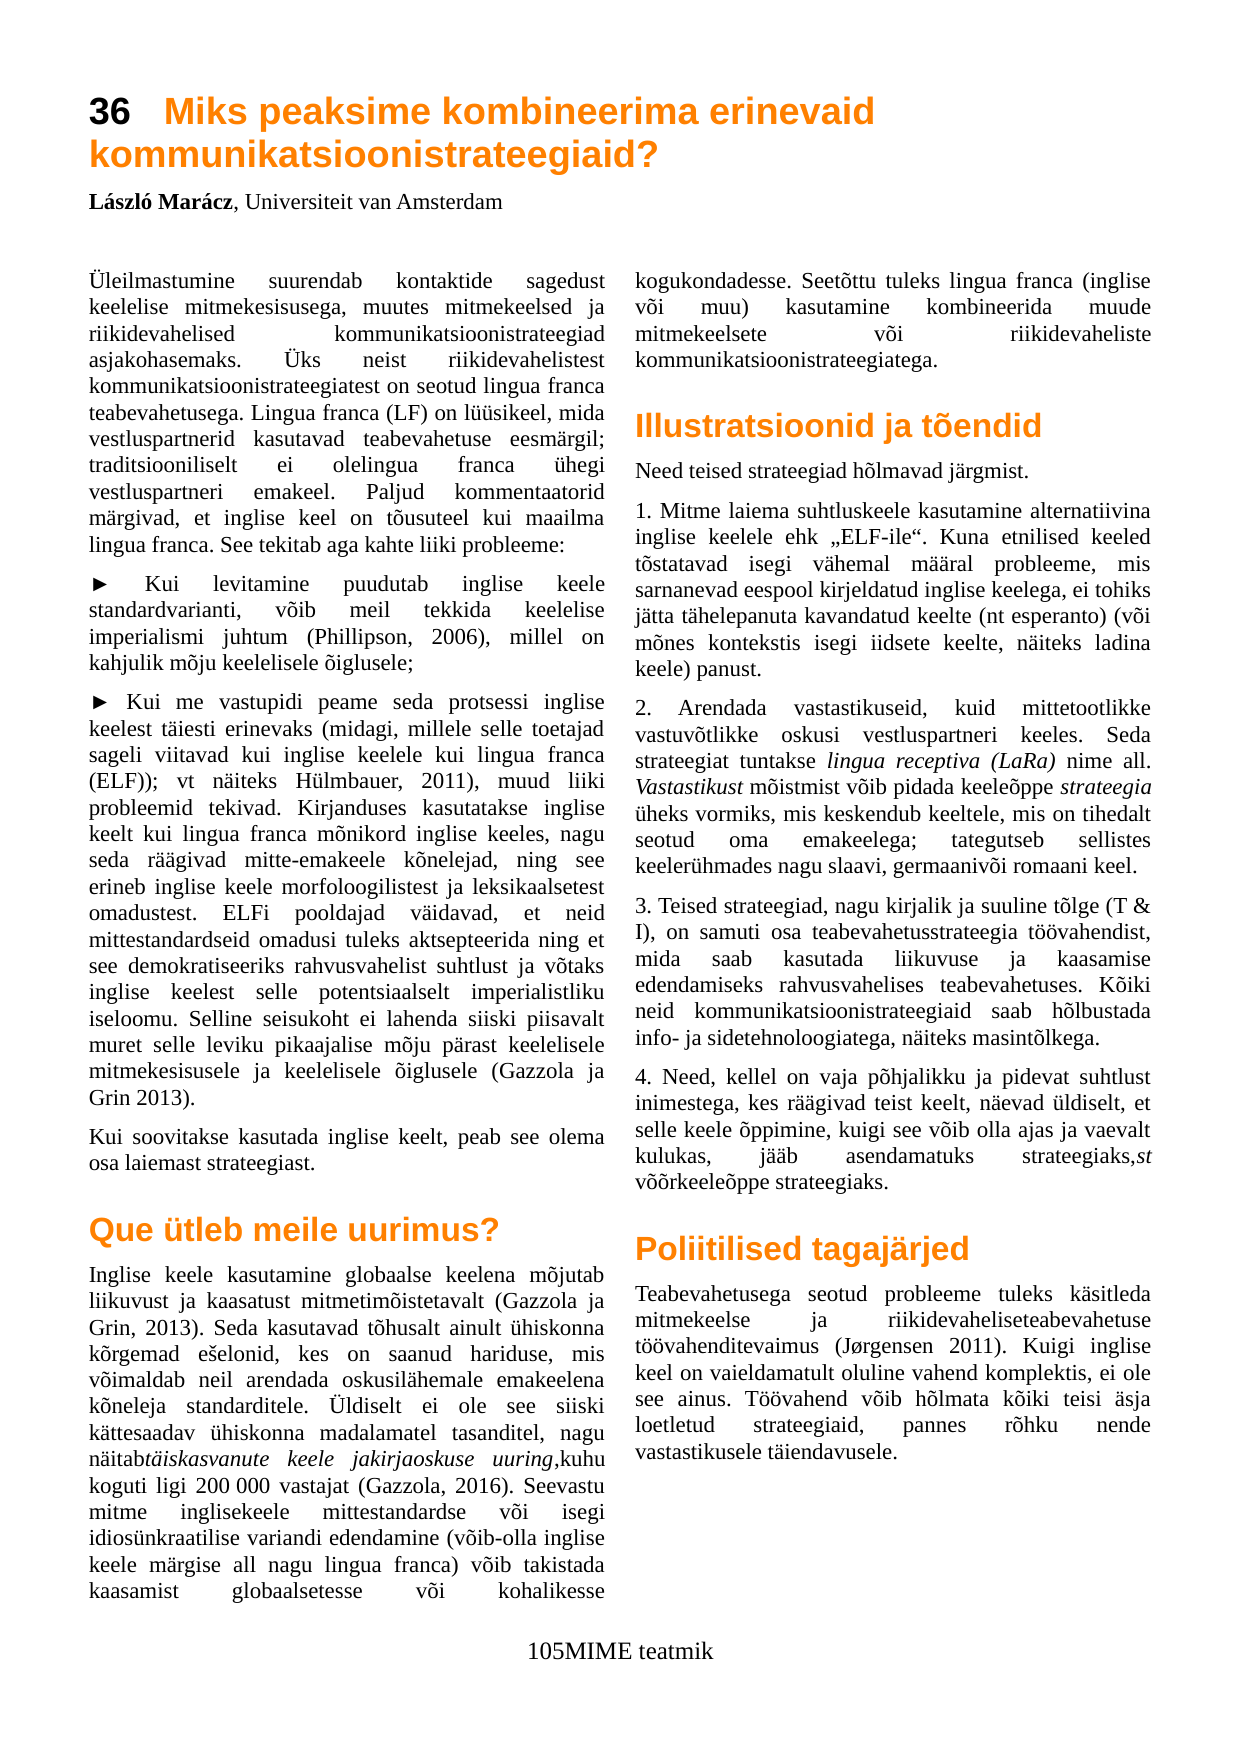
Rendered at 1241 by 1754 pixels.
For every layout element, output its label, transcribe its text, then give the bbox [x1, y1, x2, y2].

text ► Kui levitamine puudutab inglise keele standardvarianti, võib meil tekkida keelelise imperialismi juhtum (Phillipson, 2006), millel on kahjulik mõju keelelisele õiglusele; [88, 570, 605, 675]
subtitle Poliitilised tagajärjed [635, 1229, 1152, 1267]
subtitle Miks peaksime kombineerima erinevaid kommunikatsioonistrateegiaid? [88, 88, 1152, 176]
text Üleilmastumine suurendab kontaktide sagedust keelelise mitmekesisusega, muutes mitmekeelsed ja riikidevahelised kommunikatsioonistrateegiad asjakohasemaks. Üks neist riikidevahelistest kommunikatsioonistrateegiatest on seotud lingua franca teabevahetusega. Lingua franca (LF) on lüüsikeel, mida vestluspartnerid kasutavad teabevahetuse eesmärgil; traditsiooniliselt ei olelingua franca ühegi vestluspartneri emakeel. Paljud kommentaatorid märgivad, et inglise keel on tõusuteel kui maailma lingua franca. See tekitab aga kahte liiki probleeme: [88, 267, 605, 557]
text 1. Mitme laiema suhtluskeele kasutamine alternatiivina inglise keelele ehk „ELF-ile“. Kuna etnilised keeled tõstatavad isegi vähemal määral probleeme, mis sarnanevad eespool kirjeldatud inglise keelega, ei tohiks jätta tähelepanuta kavandatud keelte (nt esperanto) (või mõnes kontekstis isegi iidsete keelte, näiteks ladina keele) panust. [635, 497, 1152, 681]
subtitle Que ütleb meile uurimus? [88, 1210, 605, 1248]
text Inglise keele kasutamine globaalse keelena mõjutab liikuvust ja kaasatust mitmetimõistetavalt (Gazzola ja Grin, 2013). Seda kasutavad tõhusalt ainult ühiskonna kõrgemad ešelonid, kes on saanud hariduse, mis võimaldab neil arendada oskusilähemale emakeelena kõneleja standarditele. Üldiselt ei ole see siiski kättesaadav ühiskonna madalamatel tasanditel, nagu näitabtäiskasvanute keele jakirjaoskuse uuring,kuhu koguti ligi 200 000 vastajat (Gazzola, 2016). Seevastu mitme inglisekeele mittestandardse või isegi idiosünkraatilise variandi edendamine (võib-olla inglise keele märgise all nagu lingua franca) võib takistada kaasamist globaalsetesse või kohalikesse [88, 1261, 605, 1603]
text László Marácz, Universiteit van Amsterdam [88, 188, 1152, 215]
text 3. Teised strateegiad, nagu kirjalik ja suuline tõlge (T & I), on samuti osa teabevahetusstrateegia töövahendist, mida saab kasutada liikuvuse ja kaasamise edendamiseks rahvusvahelises teabevahetuses. Kõiki neid kommunikatsioonistrateegiaid saab hõlbustada info- ja sidetehnoloogiatega, näiteks masintõlkega. [635, 892, 1152, 1050]
text Kui soovitakse kasutada inglise keelt, peab see olema osa laiemast strateegiast. [88, 1123, 605, 1176]
text Need teised strateegiad hõlmavad järgmist. [635, 457, 1152, 484]
text Teabevahetusega seotud probleeme tuleks käsitleda mitmekeelse ja riikidevaheliseteabevahetuse töövahenditevaimus (Jørgensen 2011). Kuigi inglise keel on vaieldamatult oluline vahend komplektis, ei ole see ainus. Töövahend võib hõlmata kõiki teisi äsja loetletud strateegiaid, pannes rõhku nende vastastikusele täiendavusele. [635, 1280, 1152, 1464]
text 2. Arendada vastastikuseid, kuid mittetootlikke vastuvõtlikke oskusi vestluspartneri keeles. Seda strateegiat tuntakse lingua receptiva (LaRa) nime all. Vastastikust mõistmist võib pidada keeleõppe strateegia üheks vormiks, mis keskendub keeltele, mis on tihedalt seotud oma emakeelega; tategutseb sellistes keelerühmades nagu slaavi, germaanivõi romaani keel. [635, 694, 1152, 879]
subtitle Illustratsioonid ja tõendid [635, 406, 1152, 445]
text 4. Need, kellel on vaja põhjalikku ja pidevat suhtlust inimestega, kes räägivad teist keelt, näevad üldiselt, et selle keele õppimine, kuigi see võib olla ajas ja vaevalt kulukas, jääb asendamatuks strateegiaks,st võõrkeeleõppe strateegiaks. [635, 1063, 1152, 1195]
text ► Kui me vastupidi peame seda protsessi inglise keelest täiesti erinevaks (midagi, millele selle toetajad sageli viitavad kui inglise keelele kui lingua franca (ELF)); vt näiteks Hülmbauer, 2011), muud liiki probleemid tekivad. Kirjanduses kasutatakse inglise keelt kui lingua franca mõnikord inglise keeles, nagu seda räägivad mitte-emakeele kõnelejad, ning see erineb inglise keele morfoloogilistest ja leksikaalsetest omadustest. ELFi pooldajad väidavad, et neid mittestandardseid omadusi tuleks aktsepteerida ning et see demokratiseeriks rahvusvahelist suhtlust ja võtaks inglise keelest selle potentsiaalselt imperialistliku iseloomu. Selline seisukoht ei lahenda siiski piisavalt muret selle leviku pikaajalise mõju pärast keelelisele mitmekesisusele ja keelelisele õiglusele (Gazzola ja Grin 2013). [88, 688, 605, 1110]
text kogukondadesse. Seetõttu tuleks lingua franca (inglise või muu) kasutamine kombineerida muude mitmekeelsete või riikidevaheliste kommunikatsioonistrateegiatega. [635, 267, 1152, 372]
